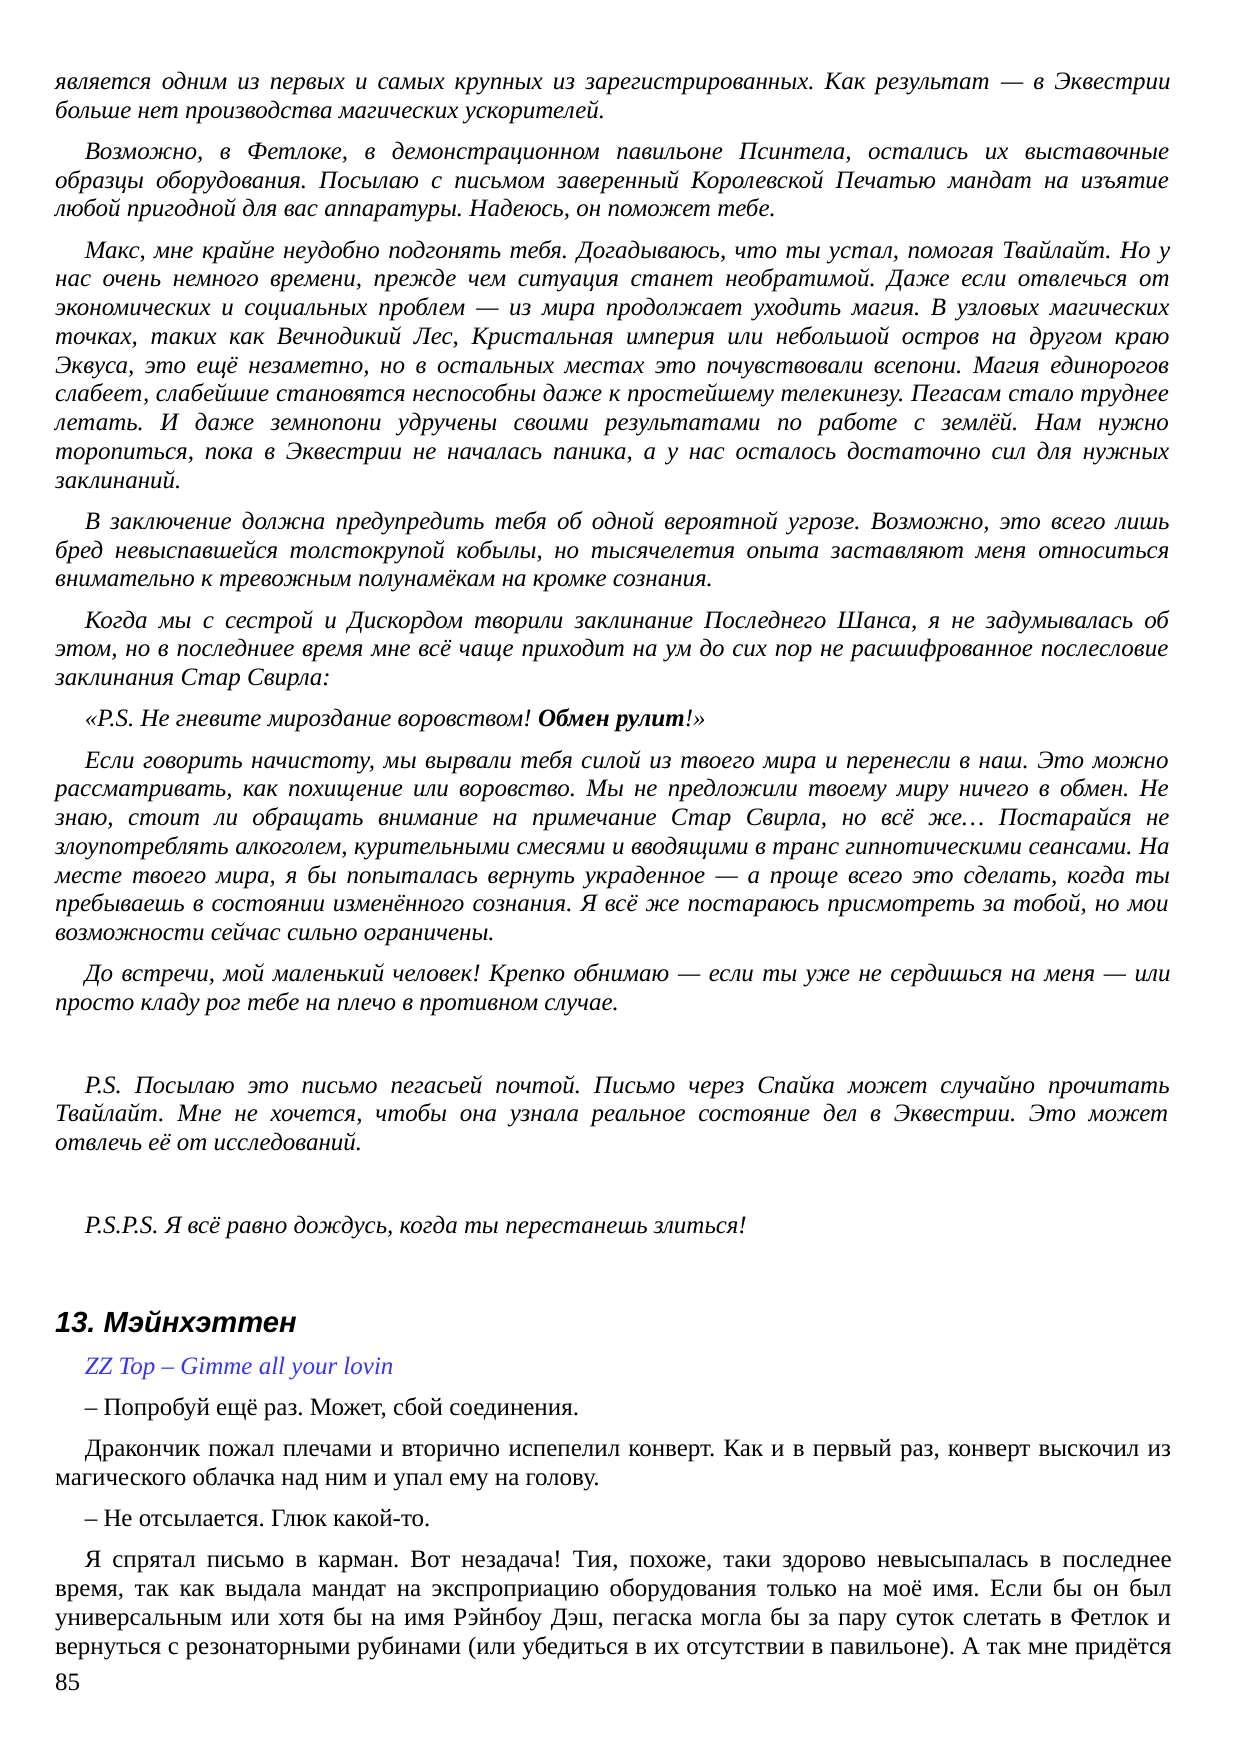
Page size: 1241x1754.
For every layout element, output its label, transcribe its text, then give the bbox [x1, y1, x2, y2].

text ZZ Top – Gimme all your lovin [55, 1351, 1173, 1379]
text До встречи, мой маленький человек! Крепко обнимаю — если ты уже не сердишься на меня — или просто кладу рог тебе на плечо в противном случае. [55, 958, 1173, 1016]
text P.S. Посылаю это письмо пегасьей почтой. Письмо через Спайка может случайно прочитать Твайлайт. Мне не хочется, чтобы она узнала реальное состояние дел в Эквестрии. Это может отвлечь её от исследований. [55, 1070, 1173, 1156]
text P.S.P.S. Я всё равно дождусь, когда ты перестанешь злиться! [55, 1210, 1173, 1238]
text «P.S. Не гневите мироздание воровством! Обмен рулит!» [55, 703, 1173, 732]
text В заключение должна предупредить тебя об одной вероятной угрозе. Возможно, это всего лишь бред невыспавшейся толстокрупой кобылы, но тысячелетия опыта заставляют меня относиться внимательно к тревожным полунамёкам на кромке сознания. [55, 506, 1173, 592]
text Если говорить начистоту, мы вырвали тебя силой из твоего мира и перенесли в наш. Это можно рассматривать, как похищение или воровство. Мы не предложили твоему миру ничего в обмен. Не знаю, стоит ли обращать внимание на примечание Стар Свирла, но всё же… Постарайся не злоупотреблять алкоголем, курительными смесями и вводящими в транс гипнотическими сеансами. На месте твоего мира, я бы попыталась вернуть украденное — а проще всего это сделать, когда ты пребываешь в состоянии изменённого сознания. Я всё же постараюсь присмотреть за тобой, но мои возможности сейчас сильно ограничены. [55, 745, 1173, 946]
text Возможно, в Фетлоке, в демонстрационном павильоне Псинтела, остались их выставочные образцы оборудования. Посылаю с письмом заверенный Королевской Печатью мандат на изъятие любой пригодной для вас аппаратуры. Надеюсь, он поможет тебе. [55, 136, 1173, 222]
text Я спрятал письмо в карман. Вот незадача! Тия, похоже, таки здорово невысыпалась в последнее время, так как выдала мандат на экспроприацию оборудования только на моё имя. Если бы он был универсальным или хотя бы на имя Рэйнбоу Дэш, пегаска могла бы за пару суток слетать в Фетлок и вернуться с резонаторными рубинами (или убедиться в их отсутствии в павильоне). А так мне придётся [55, 1544, 1173, 1659]
text – Попробуй ещё раз. Может, сбой соединения. [55, 1392, 1173, 1421]
text Когда мы с сестрой и Дискордом творили заклинание Последнего Шанса, я не задумывалась об этом, но в последниее время мне всё чаще приходит на ум до сих пор не расшифрованное послесловие заклинания Стар Свирла: [55, 605, 1173, 691]
subtitle 13. Мэйнхэттен [55, 1305, 1173, 1338]
text Дракончик пожал плечами и вторично испепелил конверт. Как и в первый раз, конверт выскочил из магического облачка над ним и упал ему на голову. [55, 1433, 1173, 1491]
text является одним из первых и самых крупных из зарегистрированных. Как результат — в Эквестрии больше нет производства магических ускорителей. [55, 66, 1173, 123]
text Макс, мне крайне неудобно подгонять тебя. Догадываюсь, что ты устал, помогая Твайлайт. Но у нас очень немного времени, прежде чем ситуация станет необратимой. Даже если отвлечься от экономических и социальных проблем — из мира продолжает уходить магия. В узловых магических точках, таких как Вечнодикий Лес, Кристальная империя или небольшой остров на другом краю Эквуса, это ещё незаметно, но в остальных местах это почувствовали всепони. Магия единорогов слабеет, слабейшие становятся неспособны даже к простейшему телекинезу. Пегасам стало труднее летать. И даже земнопони удручены своими результатами по работе с землёй. Нам нужно торопиться, пока в Эквестрии не началась паника, а у нас осталось достаточно сил для нужных заклинаний. [55, 235, 1173, 493]
text – Не отсылается. Глюк какой-то. [55, 1503, 1173, 1532]
